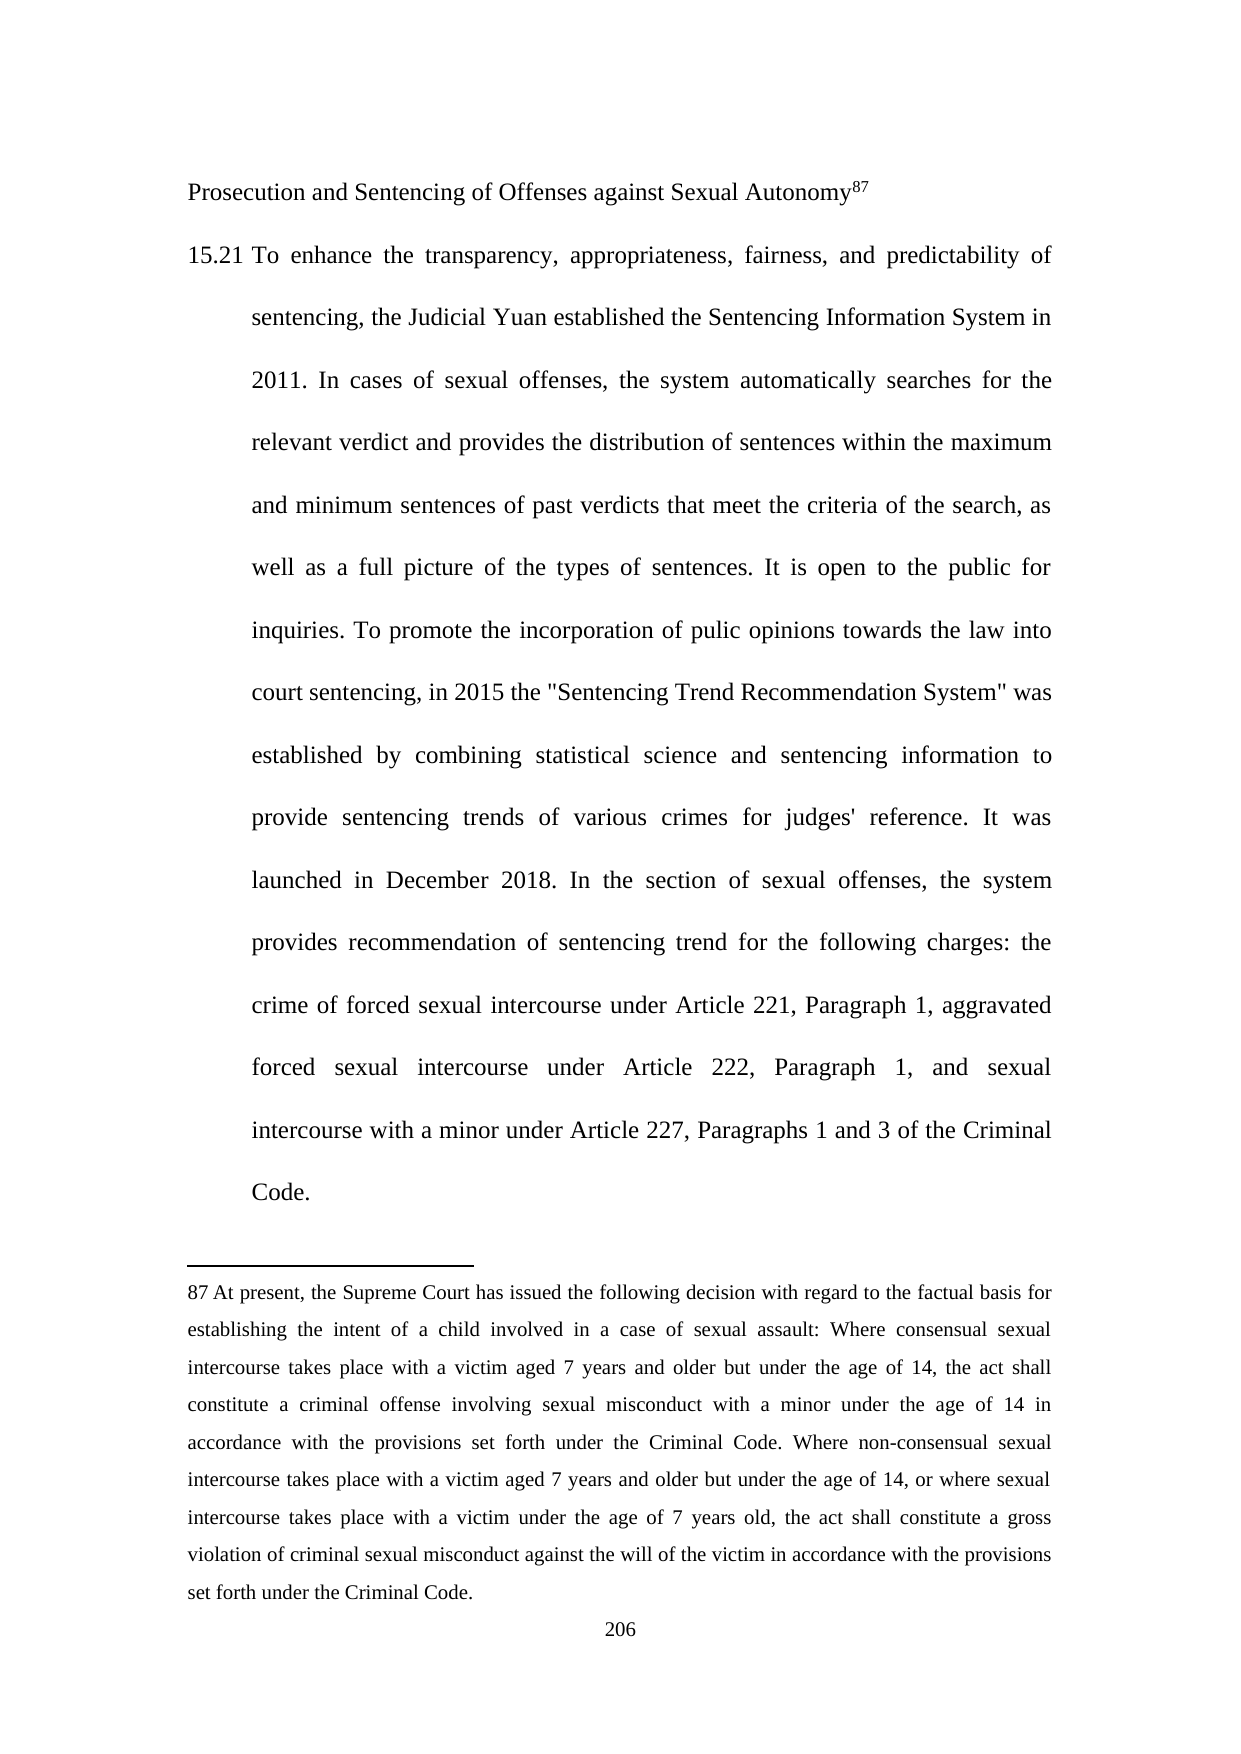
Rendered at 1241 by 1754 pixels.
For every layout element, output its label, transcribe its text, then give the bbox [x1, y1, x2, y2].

text At present, the Supreme Court has issued the following decision with regard to the factual basis for establishing the intent of a child involved in a case of sexual assault: Where consensual sexual intercourse takes place with a victim aged 7 years and older but under the age of 14, the act shall constitute a criminal offense involving sexual misconduct with a minor under the age of 14 in accordance with the provisions set forth under the Criminal Code. Where non-consensual sexual intercourse takes place with a victim aged 7 years and older but under the age of 14, or where sexual intercourse takes place with a victim under the age of 7 years old, the act shall constitute a gross violation of criminal sexual misconduct against the will of the victim in accordance with the provisions set forth under the Criminal Code. [187, 1266, 1053, 1604]
text Prosecution and Sentencing of Offenses against Sexual Autonomy [187, 150, 1053, 212]
list To enhance the transparency, appropriateness, fairness, and predictability of sentencing, the Judicial Yuan established the Sentencing Information System in 2011. In cases of sexual offenses, the system automatically searches for the relevant verdict and provides the distribution of sentences within the maximum and minimum sentences of past verdicts that meet the criteria of the search, as well as a full picture of the types of sentences. It is open to the public for inquiries. To promote the incorporation of pulic opinions towards the law into court sentencing, in 2015 the "Sentencing Trend Recommendation System" was established by combining statistical science and sentencing information to provide sentencing trends of various crimes for judges' reference. It was launched in December 2018. In the section of sexual offenses, the system provides recommendation of sentencing trend for the following charges: the crime of forced sexual intercourse under Article 221, Paragraph 1, aggravated forced sexual intercourse under Article 222, Paragraph 1, and sexual intercourse with a minor under Article 227, Paragraphs 1 and 3 of the Criminal Code. [187, 212, 1053, 1212]
